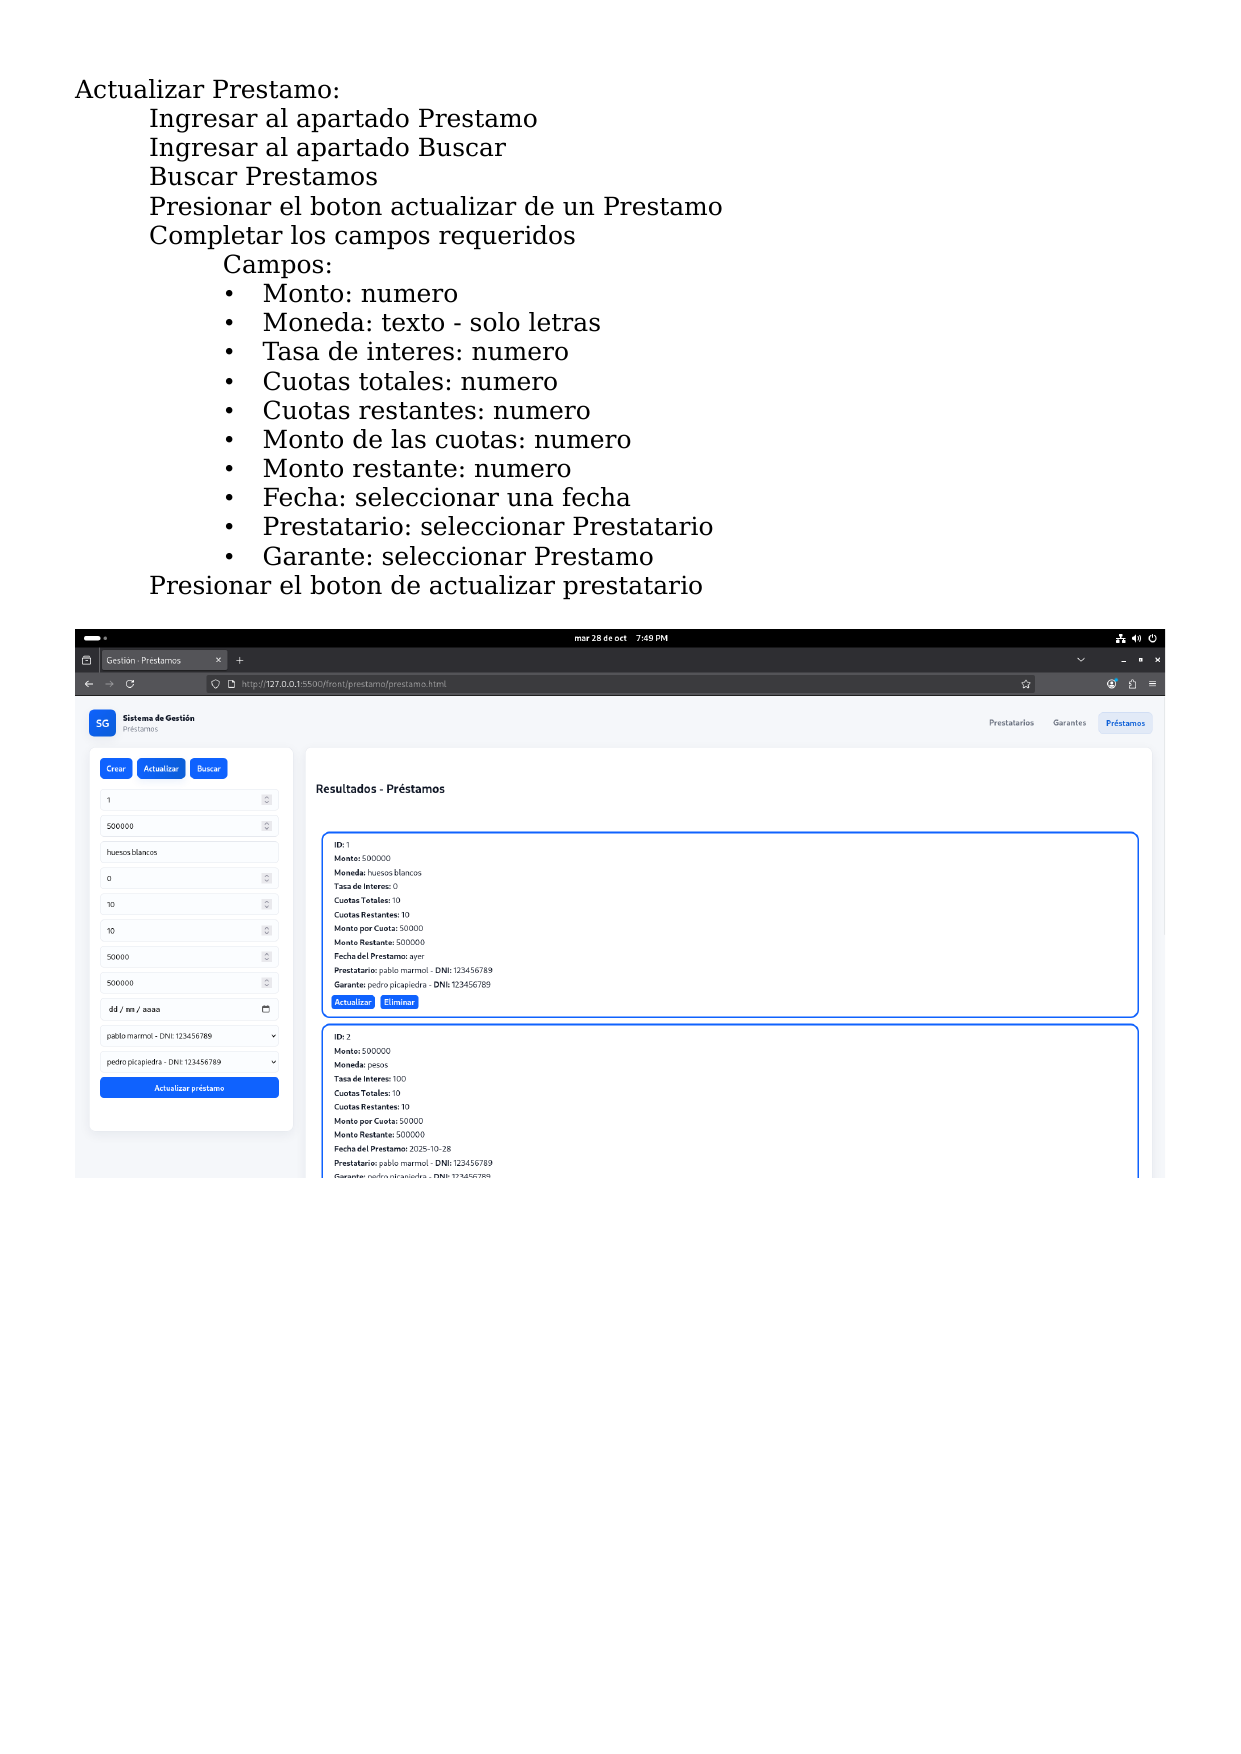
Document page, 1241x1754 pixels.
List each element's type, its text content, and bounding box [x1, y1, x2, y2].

list Monto: numero [225, 279, 1165, 308]
text Buscar Prestamos [75, 162, 1165, 192]
text Presionar el boton actualizar de un Prestamo [75, 192, 1165, 221]
list Cuotas restantes: numero [225, 396, 1165, 425]
text Campos: [75, 250, 1165, 279]
text Presionar el boton de actualizar prestatario­ [75, 571, 1165, 600]
list Moneda: texto - solo letras [225, 308, 1165, 337]
text Ingresar al apartado Buscar [75, 133, 1165, 162]
picture [75, 629, 1166, 1178]
text Actualizar Prestamo: [75, 75, 1165, 104]
list Monto de las cuotas: numero [225, 425, 1165, 454]
list Fecha: seleccionar una fecha [225, 483, 1165, 512]
text Completar los campos requeridos [75, 221, 1165, 250]
list Tasa de interes: numero [225, 337, 1165, 367]
list Cuotas totales: numero [225, 367, 1165, 396]
list Garante: seleccionar Prestamo [225, 542, 1165, 571]
list Monto restante: numero [225, 454, 1165, 483]
text Ingresar al apartado Prestamo [75, 104, 1165, 133]
list Prestatario: seleccionar Prestatario [225, 512, 1165, 542]
